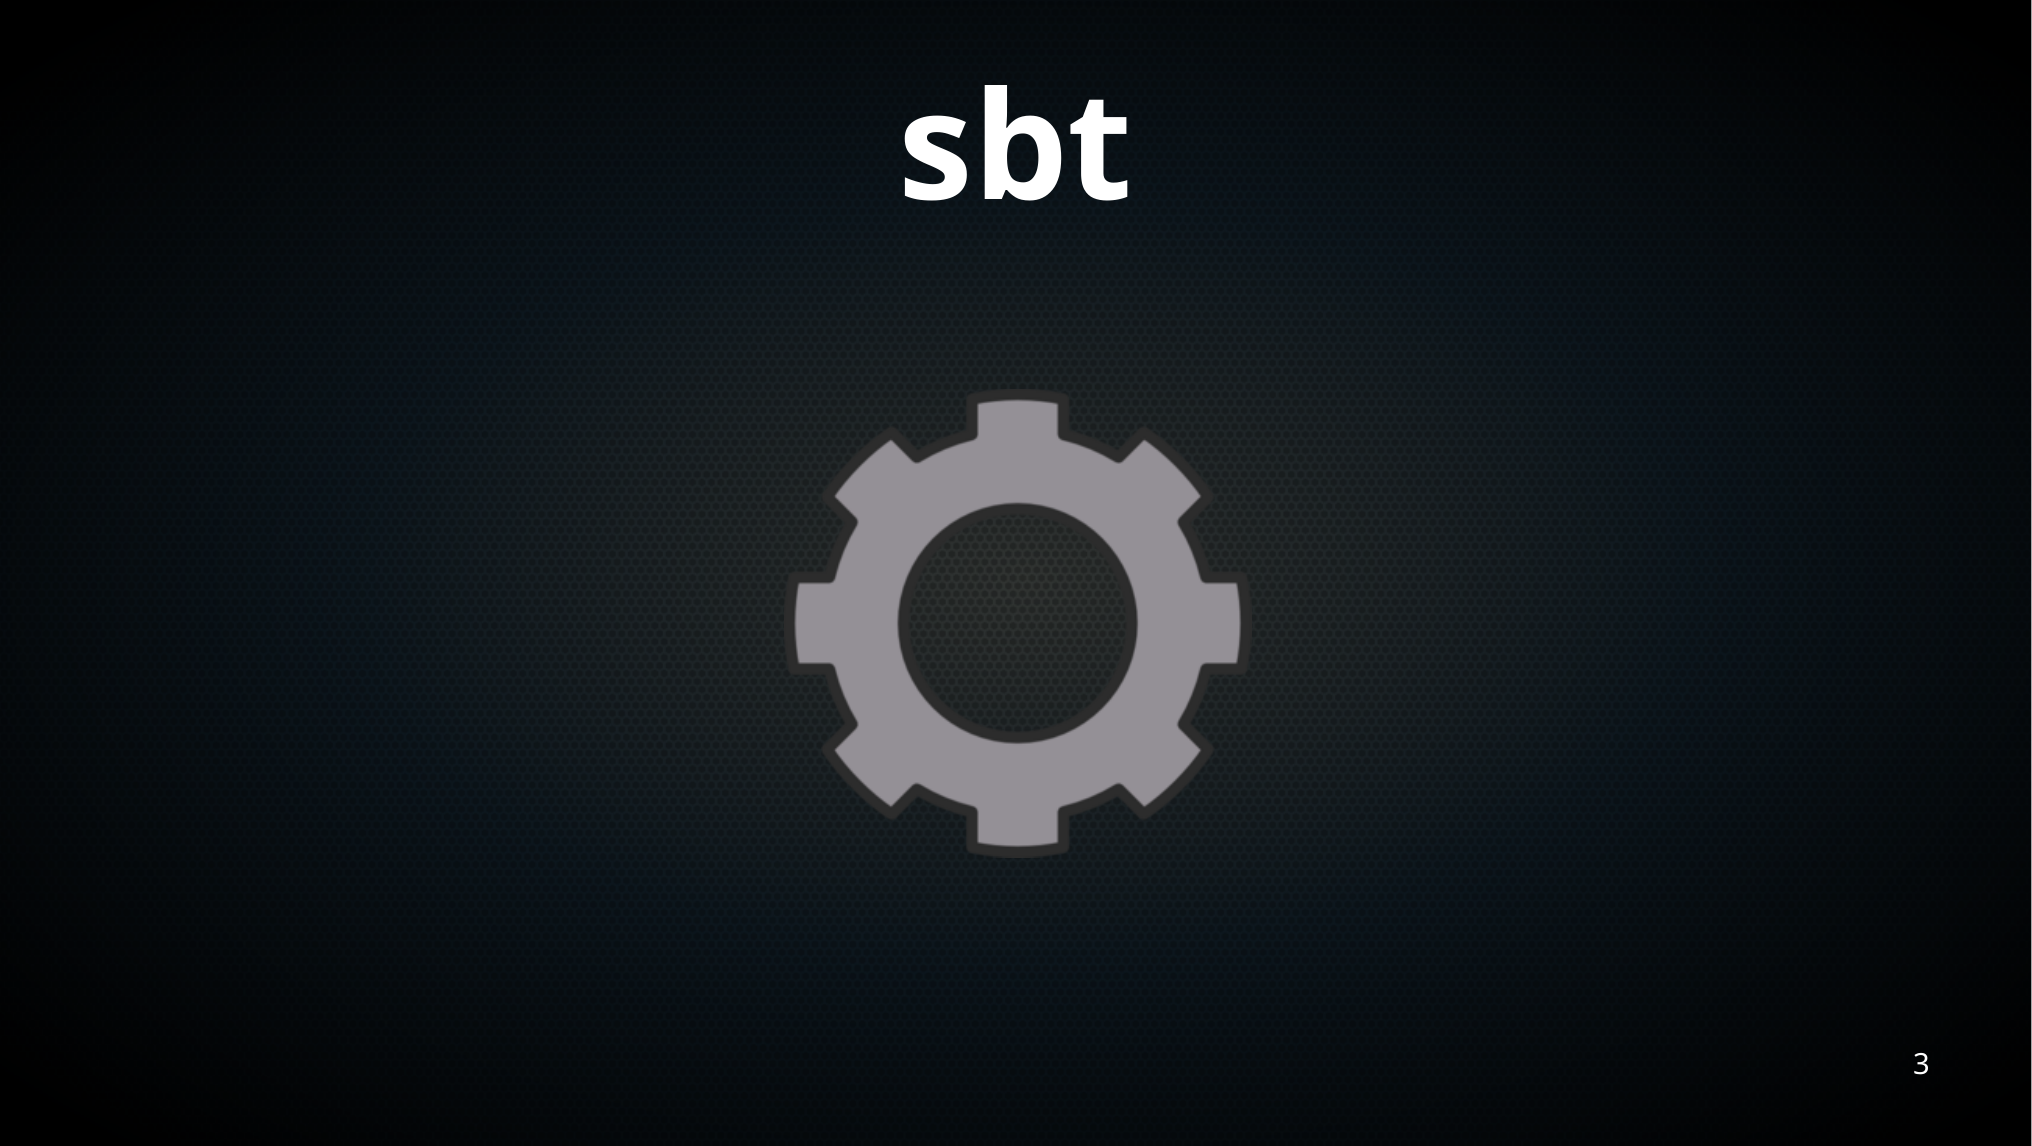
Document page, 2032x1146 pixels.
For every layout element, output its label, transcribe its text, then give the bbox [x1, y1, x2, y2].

picture [0, 0, 2032, 1146]
title sbt [101, 45, 1930, 237]
